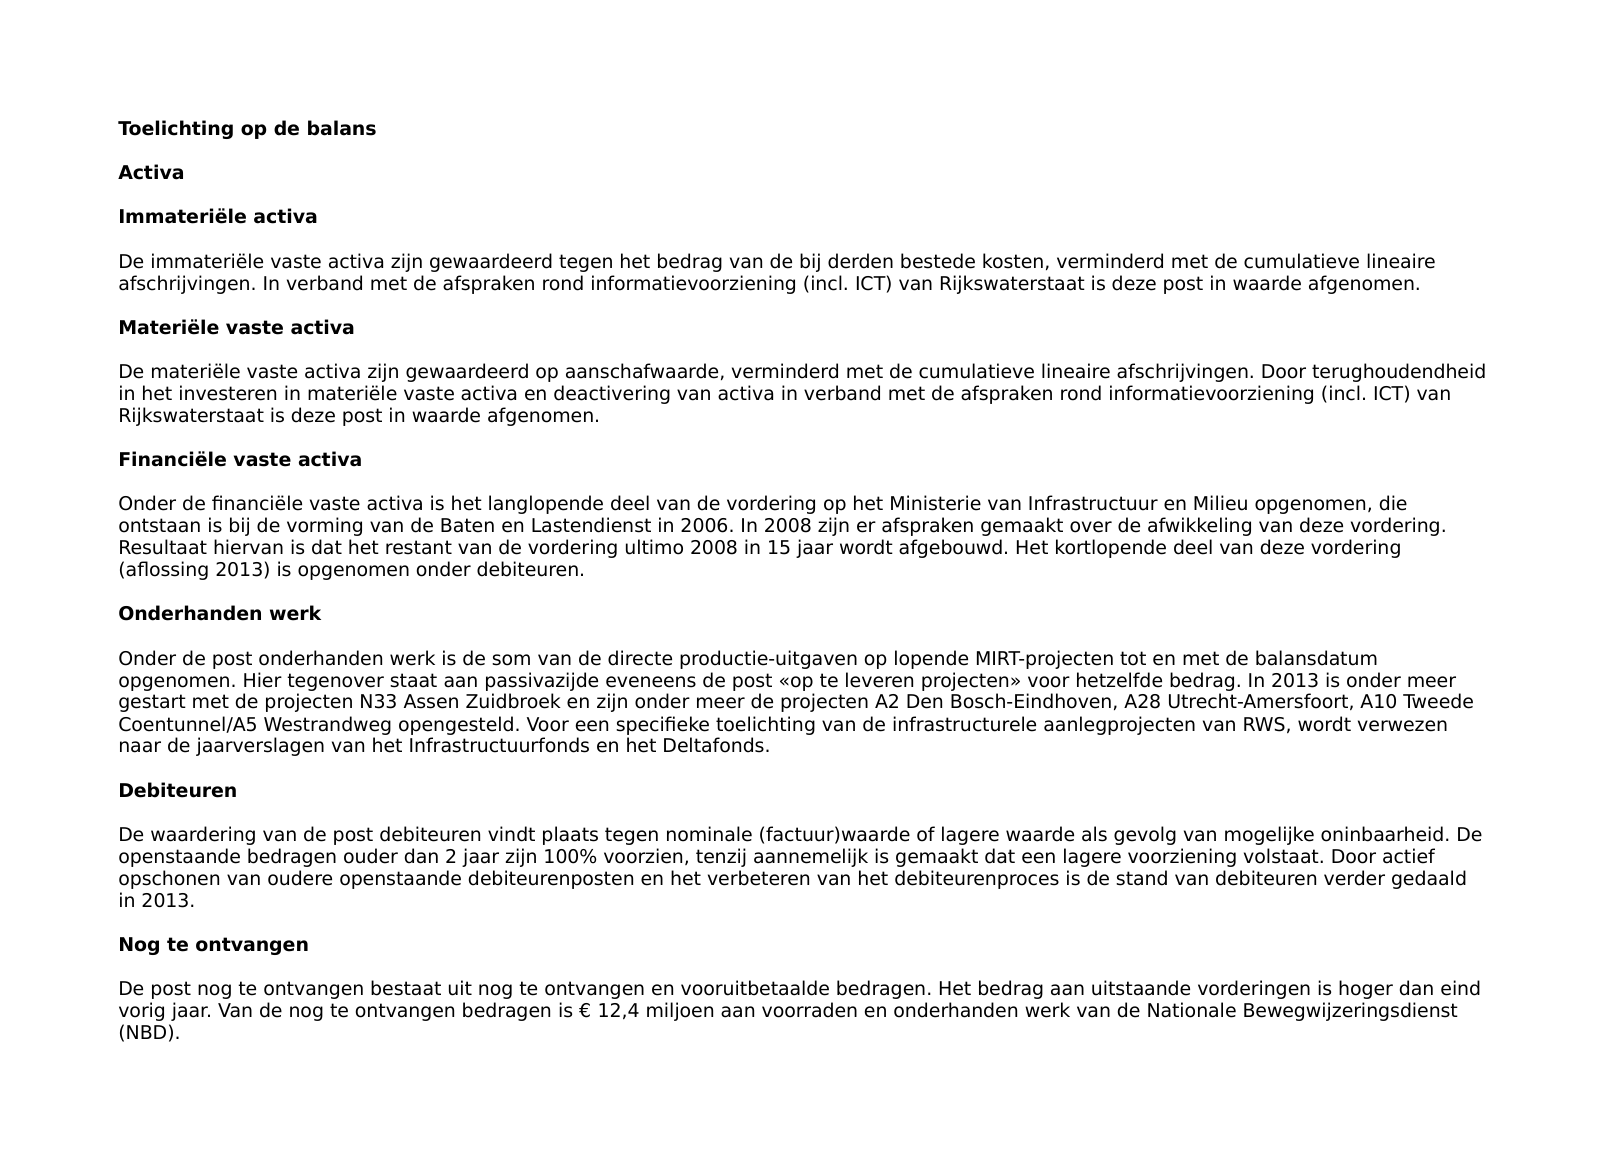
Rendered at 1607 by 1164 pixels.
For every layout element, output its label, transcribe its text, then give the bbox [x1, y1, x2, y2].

subtitle Financiële vaste activa [118, 449, 1488, 471]
subtitle Materiële vaste activa [118, 317, 1488, 339]
text De waardering van de post debiteuren vindt plaats tegen nominale (factuur)waarde of lagere waarde als gevolg van mogelijke oninbaarheid. De openstaande bedragen ouder dan 2 jaar zijn 100% voorzien, tenzij aannemelijk is gemaakt dat een lagere voorziening volstaat. Door actief opschonen van oudere openstaande debiteurenposten en het verbeteren van het debiteurenproces is de stand van debiteuren verder gedaald in 2013. [118, 824, 1488, 912]
subtitle Onderhanden werk [118, 603, 1488, 625]
text Onder de financiële vaste activa is het langlopende deel van de vordering op het Ministerie van Infrastructuur en Milieu opgenomen, die ontstaan is bij de vorming van de Baten en Lastendienst in 2006. In 2008 zijn er afspraken gemaakt over de afwikkeling van deze vordering. Resultaat hiervan is dat het restant van de vordering ultimo 2008 in 15 jaar wordt afgebouwd. Het kortlopende deel van deze vordering (aflossing 2013) is opgenomen onder debiteuren. [118, 493, 1488, 581]
subtitle Immateriële activa [118, 206, 1488, 228]
text De immateriële vaste activa zijn gewaardeerd tegen het bedrag van de bij derden bestede kosten, verminderd met de cumulatieve lineaire afschrijvingen. In verband met de afspraken rond informatievoorziening (incl. ICT) van Rijkswaterstaat is deze post in waarde afgenomen. [118, 251, 1488, 294]
subtitle Debiteuren [118, 779, 1488, 802]
text Onder de post onderhanden werk is de som van de directe productie-uitgaven op lopende MIRT-projecten tot en met de balansdatum opgenomen. Hier tegenover staat aan passivazijde eveneens de post «op te leveren projecten» voor hetzelfde bedrag. In 2013 is onder meer gestart met de projecten N33 Assen Zuidbroek en zijn onder meer de projecten A2 Den Bosch-Eindhoven, A28 Utrecht-Amersfoort, A10 Tweede Coentunnel/A5 Westrandweg opengesteld. Voor een specifieke toelichting van de infrastructurele aanlegprojecten van RWS, wordt verwezen naar de jaarverslagen van het Infrastructuurfonds en het Deltafonds. [118, 647, 1488, 757]
subtitle Activa [118, 162, 1488, 184]
text De post nog te ontvangen bestaat uit nog te ontvangen en vooruitbetaalde bedragen. Het bedrag aan uitstaande vorderingen is hoger dan eind vorig jaar. Van de nog te ontvangen bedragen is € 12,4 miljoen aan voorraden en onderhanden werk van de Nationale Bewegwijzeringsdienst (NBD). [118, 978, 1488, 1044]
text De materiële vaste activa zijn gewaardeerd op aanschafwaarde, verminderd met de cumulatieve lineaire afschrijvingen. Door terughoudendheid in het investeren in materiële vaste activa en deactivering van activa in verband met de afspraken rond informatievoorziening (incl. ICT) van Rijkswaterstaat is deze post in waarde afgenomen. [118, 361, 1488, 427]
subtitle Toelichting op de balans [118, 118, 1488, 140]
subtitle Nog te ontvangen [118, 934, 1488, 956]
